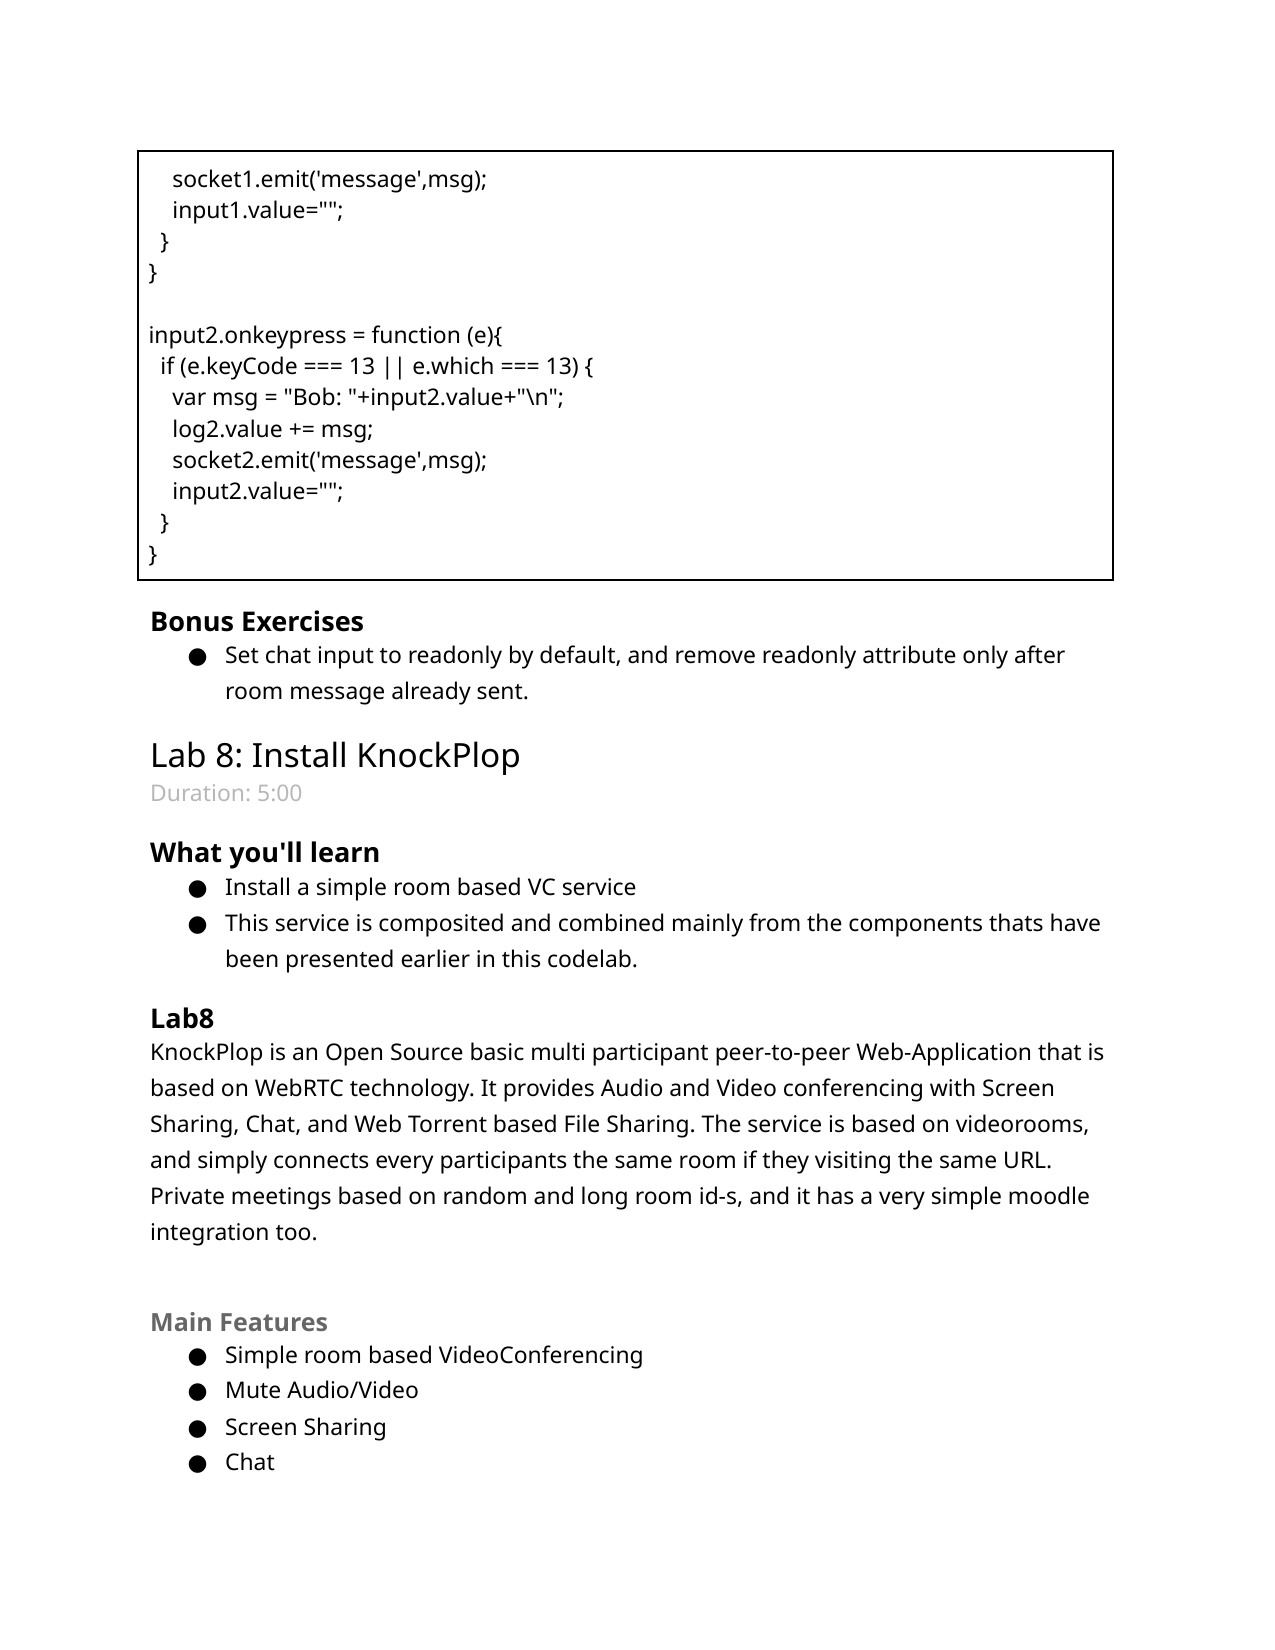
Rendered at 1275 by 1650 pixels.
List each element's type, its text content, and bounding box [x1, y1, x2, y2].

list Screen Sharing [187, 1410, 1125, 1442]
subtitle Lab 8: Install KnockPlop [150, 732, 1125, 777]
list Mute Audio/Video [187, 1374, 1125, 1406]
list This service is composited and combined mainly from the components thats have been presented earlier in this codelab. [187, 907, 1125, 974]
subtitle What you'll learn [150, 834, 1125, 871]
list Install a simple room based VC service [187, 871, 1125, 902]
table_header socket1.emit('message',msg); input1.value=""; } } input2.onkeypress = function (e){ if (e.keyCode === 13 || e.which === 13) { var msg = "Bob: "+input2.value+"\n"; log2.value += msg; socket2.emit('message',msg); input2.value=""; } } [139, 152, 1112, 579]
list Chat [187, 1446, 1125, 1478]
text Duration: 5:00 [150, 777, 1125, 808]
subtitle Main Features [150, 1304, 1125, 1338]
text KnockPlop is an Open Source basic multi participant peer-to-peer Web-Application that is based on WebRTC technology. It provides Audio and Video conferencing with Screen Sharing, Chat, and Web Torrent based File Sharing. The service is based on videorooms, and simply connects every participants the same room if they visiting the same URL. Private meetings based on random and long room id-s, and it has a very simple moodle integration too. [150, 1036, 1125, 1247]
subtitle Lab8 [150, 999, 1125, 1036]
list Simple room based VideoConferencing [187, 1338, 1125, 1370]
subtitle Bonus Exercises [150, 602, 1125, 639]
list Set chat input to readonly by default, and remove readonly attribute only after room message already sent. [187, 639, 1125, 706]
